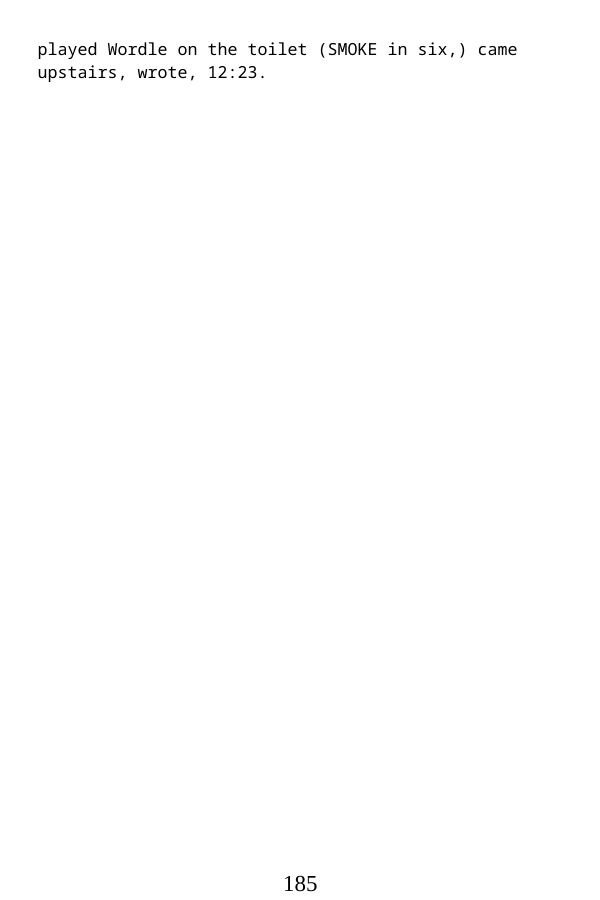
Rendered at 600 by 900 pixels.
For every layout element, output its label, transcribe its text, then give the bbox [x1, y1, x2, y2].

text played Wordle on the toilet (SMOKE in six,) came upstairs, wrote, 12:23. [37, 37, 562, 83]
